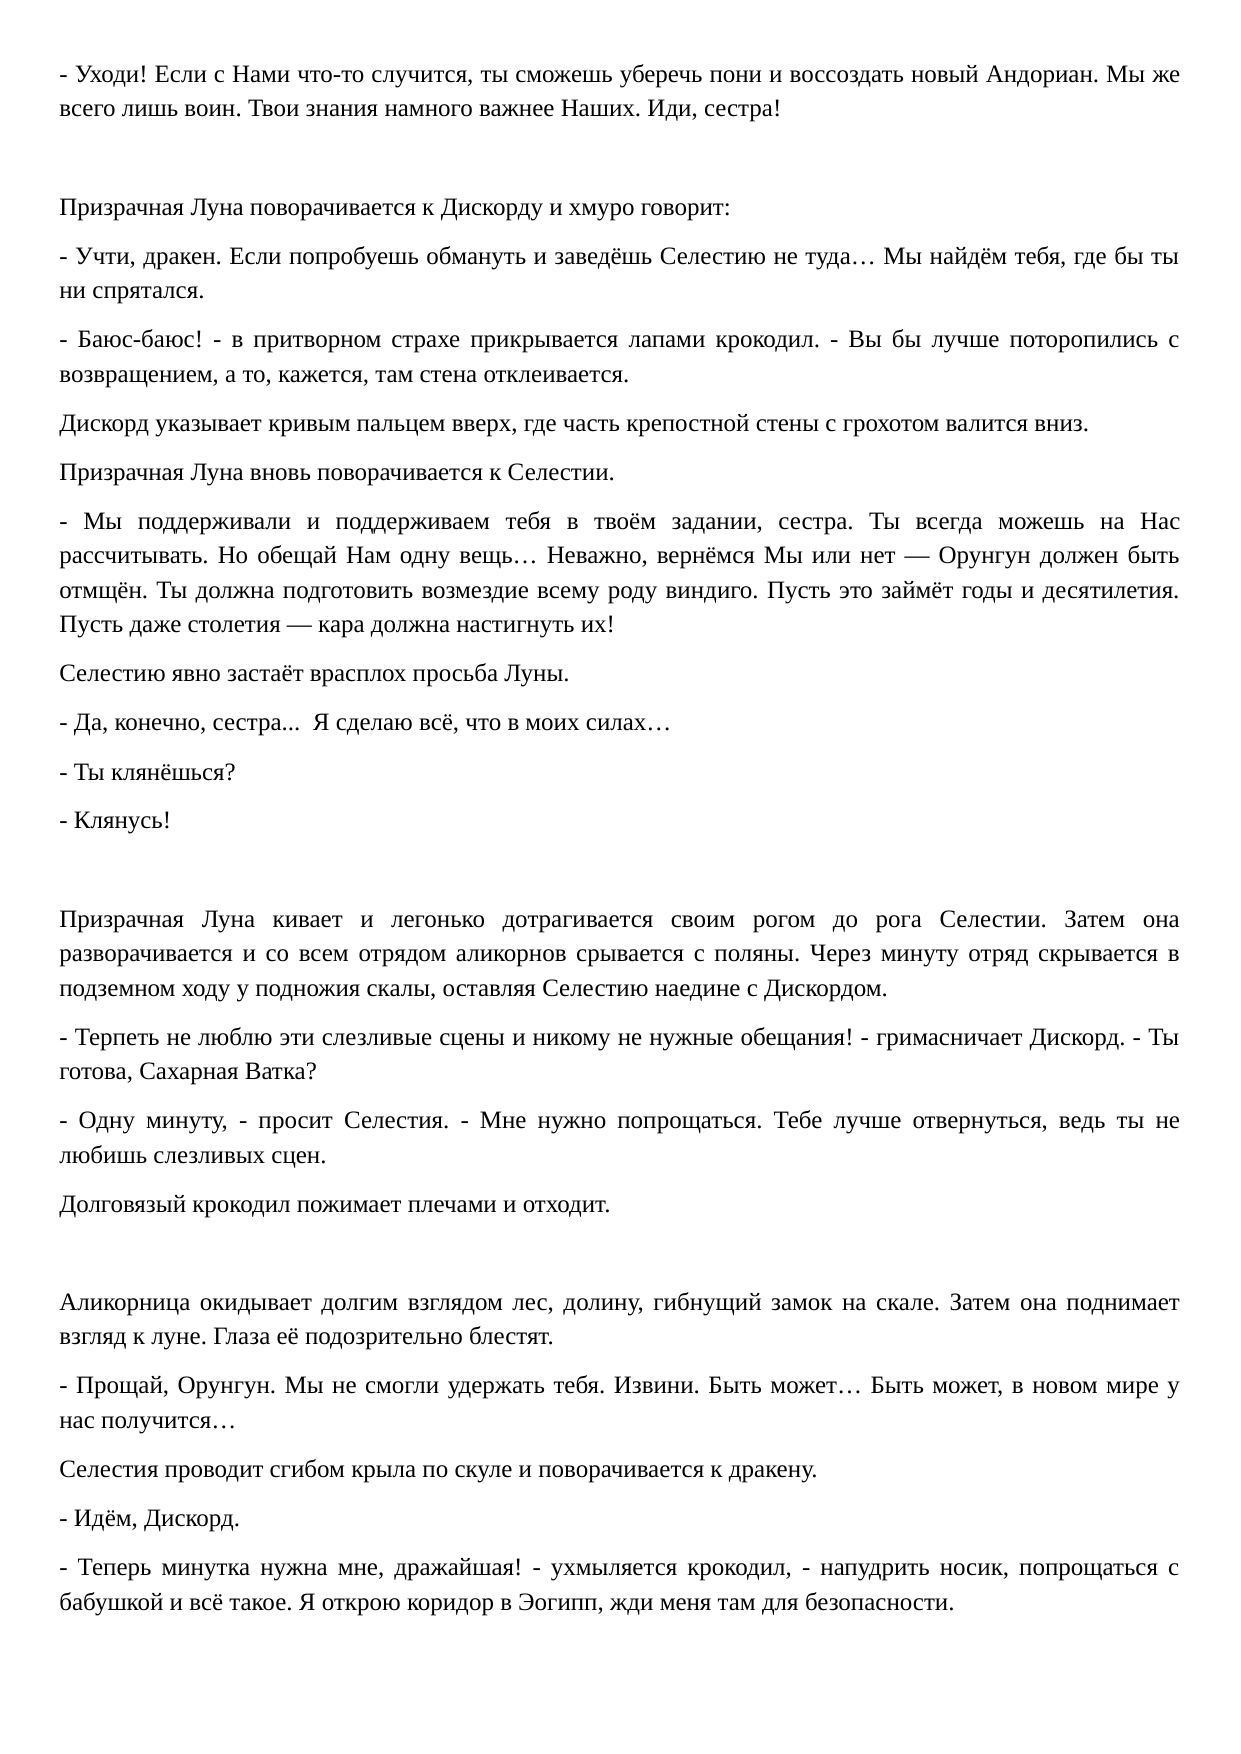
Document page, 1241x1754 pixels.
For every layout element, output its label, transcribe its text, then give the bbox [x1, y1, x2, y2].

text - Мы поддерживали и поддерживаем тебя в твоём задании, сестра. Ты всегда можешь на Нас рассчитывать. Но обещай Нам одну вещь… Неважно, вернёмся Мы или нет — Орунгун должен быть отмщён. Ты должна подготовить возмездие всему роду виндиго. Пусть это займёт годы и десятилетия. Пусть даже столетия — кара должна настигнуть их! [59, 506, 1181, 638]
text - Уходи! Если с Нами что-то случится, ты сможешь уберечь пони и воссоздать новый Андориан. Мы же всего лишь воин. Твои знания намного важнее Наших. Иди, сестра! [59, 59, 1181, 122]
text Призрачная Луна вновь поворачивается к Селестии. [59, 457, 1181, 486]
text Призрачная Луна кивает и легонько дотрагивается своим рогом до рога Селестии. Затем она разворачивается и со всем отрядом аликорнов срывается с поляны. Через минуту отряд скрывается в подземном ходу у подножия скалы, оставляя Селестию наедине с Дискордом. [59, 904, 1181, 1001]
text - Да, конечно, сестра... Я сделаю всё, что в моих силах… [59, 707, 1181, 736]
text Селестию явно застаёт врасплох просьба Луны. [59, 658, 1181, 687]
text - Теперь минутка нужна мне, дражайшая! - ухмыляется крокодил, - напудрить носик, попрощаться с бабушкой и всё такое. Я открою коридор в Эогипп, жди меня там для безопасности. [59, 1552, 1181, 1615]
text Долговязый крокодил пожимает плечами и отходит. [59, 1189, 1181, 1218]
text - Прощай, Орунгун. Мы не смогли удержать тебя. Извини. Быть может… Быть может, в новом мире у нас получится… [59, 1371, 1181, 1434]
text - Идём, Дискорд. [59, 1503, 1181, 1532]
text Призрачная Луна поворачивается к Дискорду и хмуро говорит: [59, 192, 1181, 220]
text - Баюс-баюс! - в притворном страхе прикрывается лапами крокодил. - Вы бы лучше поторопились с возвращением, а то, кажется, там стена отклеивается. [59, 324, 1181, 387]
text - Терпеть не люблю эти слезливые сцены и никому не нужные обещания! - гримасничает Дискорд. - Ты готова, Сахарная Ватка? [59, 1022, 1181, 1085]
text - Клянусь! [59, 806, 1181, 834]
text Селестия проводит сгибом крыла по скуле и поворачивается к дракену. [59, 1454, 1181, 1483]
text - Учти, дракен. Если попробуешь обмануть и заведёшь Селестию не туда… Мы найдём тебя, где бы ты ни спрятался. [59, 241, 1181, 304]
text Аликорница окидывает долгим взглядом лес, долину, гибнущий замок на скале. Затем она поднимает взгляд к луне. Глаза её подозрительно блестят. [59, 1287, 1181, 1350]
text Дискорд указывает кривым пальцем вверх, где часть крепостной стены с грохотом валится вниз. [59, 408, 1181, 437]
text - Ты клянёшься? [59, 757, 1181, 785]
text - Одну минуту, - просит Селестия. - Мне нужно попрощаться. Тебе лучше отвернуться, ведь ты не любишь слезливых сцен. [59, 1105, 1181, 1168]
